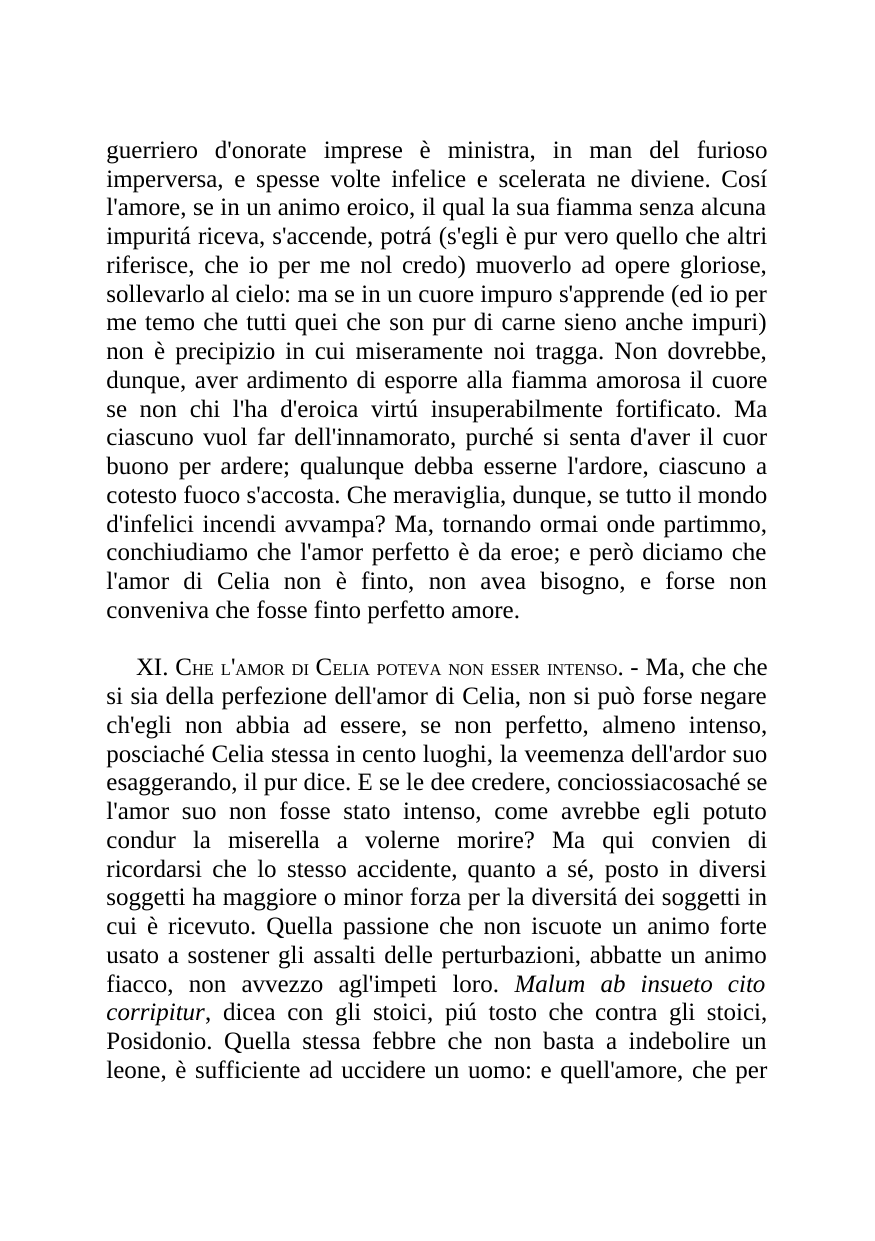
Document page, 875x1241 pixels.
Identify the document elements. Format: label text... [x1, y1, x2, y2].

text guerriero d'onorate imprese è ministra, in man del furioso imperversa, e spesse volte infelice e scelerata ne diviene. Cosí l'amore, se in un animo eroico, il qual la sua fiamma senza alcuna impuritá riceva, s'accende, potrá (s'egli è pur vero quello che altri riferisce, che io per me nol credo) muoverlo ad opere gloriose, sollevarlo al cielo: ma se in un cuore impuro s'apprende (ed io per me temo che tutti quei che son pur di carne sieno anche impuri) non è precipizio in cui miseramente noi tragga. Non dovrebbe, dunque, aver ardimento di esporre alla fiamma amorosa il cuore se non chi l'ha d'eroica virtú insuperabilmente fortificato. Ma ciascuno vuol far dell'innamorato, purché si senta d'aver il cuor buono per ardere; qualunque debba esserne l'ardore, ciascuno a cotesto fuoco s'accosta. Che meraviglia, dunque, se tutto il mondo d'infelici incendi avvampa? Ma, tornando ormai onde partimmo, conchiudiamo che l'amor perfetto è da eroe; e però diciamo che l'amor di Celia non è finto, non avea bisogno, e forse non conveniva che fosse finto perfetto amore. [106, 135, 768, 624]
text XI. Che l'amor di Celia poteva non esser intenso. - Ma, che che si sia della perfezione dell'amor di Celia, non si può forse negare ch'egli non abbia ad essere, se non perfetto, almeno intenso, posciaché Celia stessa in cento luoghi, la veemenza dell'ardor suo esaggerando, il pur dice. E se le dee credere, conciossiacosaché se l'amor suo non fosse stato intenso, come avrebbe egli potuto condur la miserella a volerne morire? Ma qui convien di ricordarsi che lo stesso accidente, quanto a sé, posto in diversi soggetti ha maggiore o minor forza per la diversitá dei soggetti in cui è ricevuto. Quella passione che non iscuote un animo forte usato a sostener gli assalti delle perturbazioni, abbatte un animo fiacco, non avvezzo agl'impeti loro. Malum ab insueto cito corripitur, dicea con gli stoici, piú tosto che contra gli stoici, Posidonio. Quella stessa febbre che non basta a indebolire un leone, è sufficiente ad uccidere un uomo: e quell'amore, che per [106, 652, 768, 1084]
